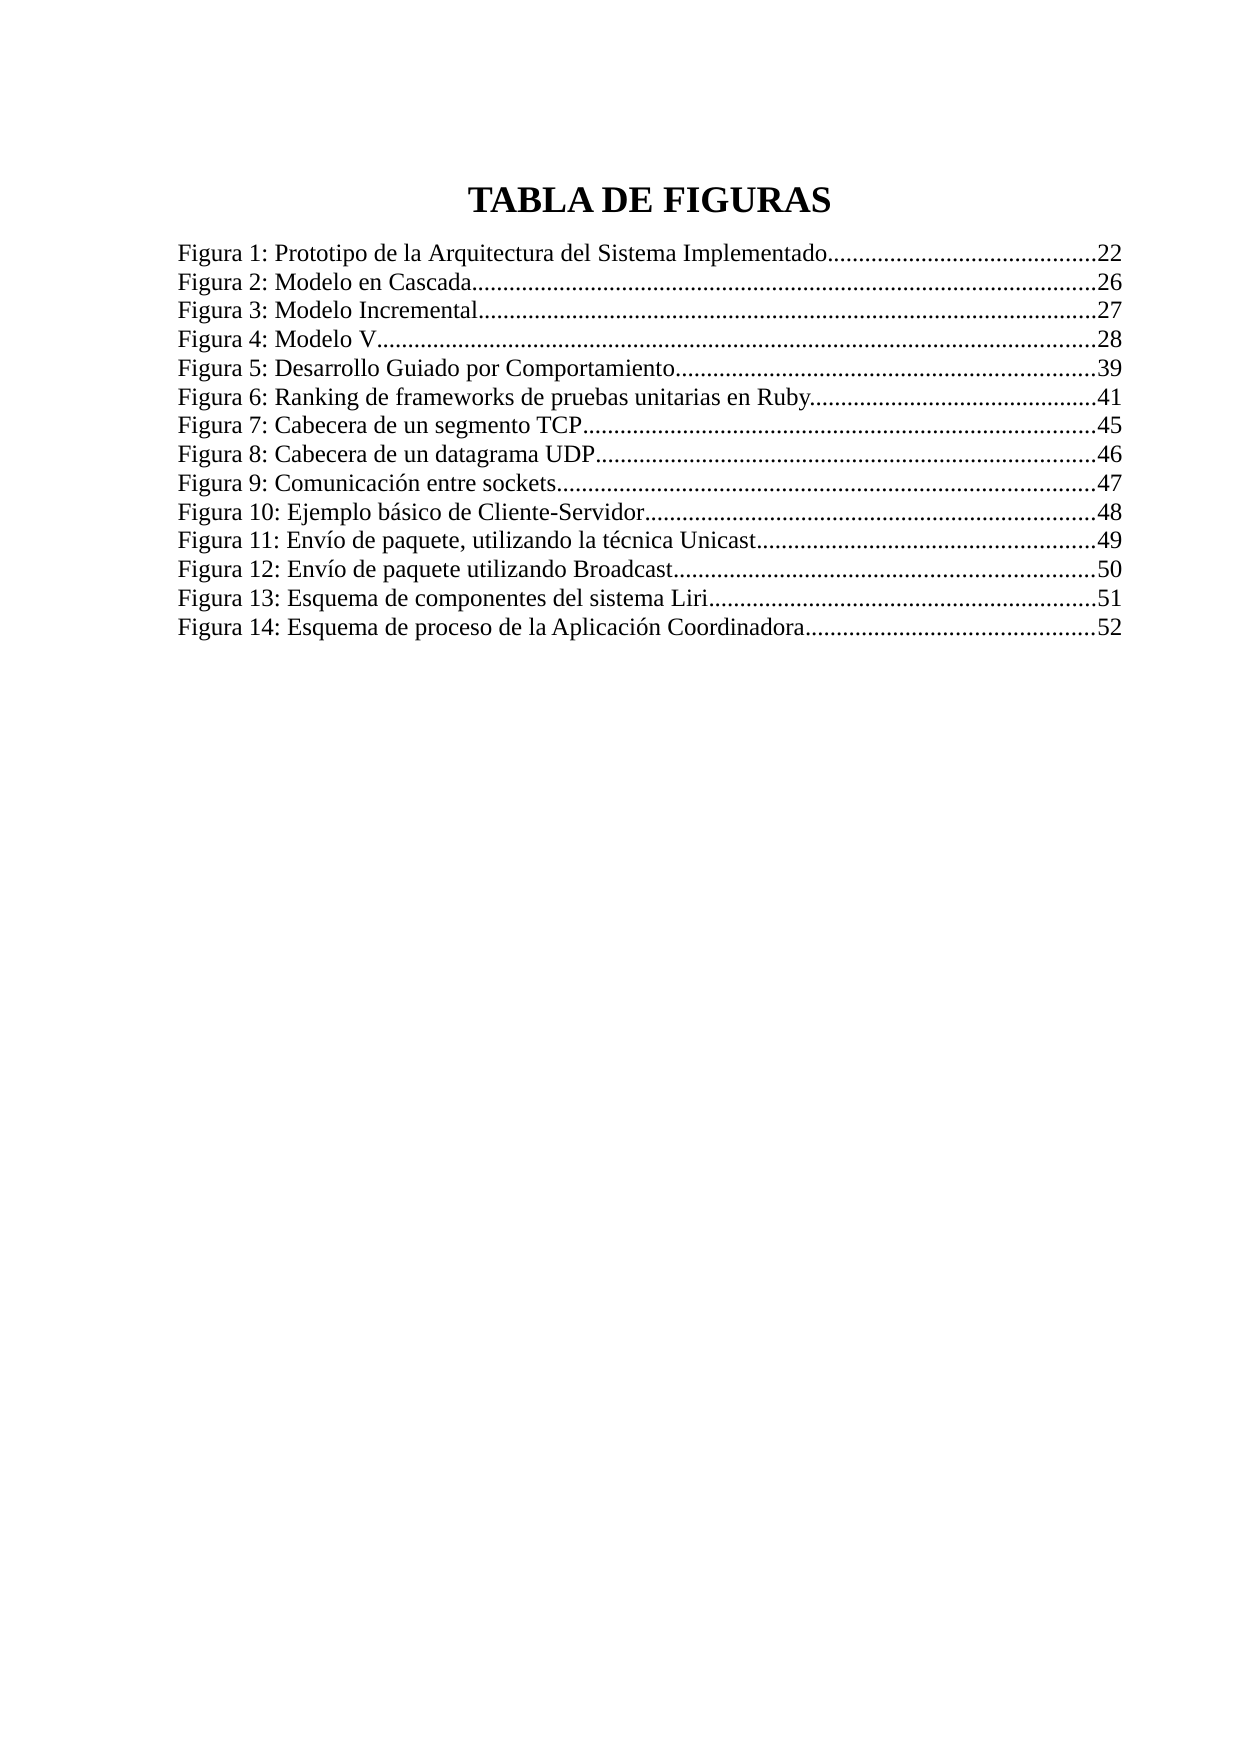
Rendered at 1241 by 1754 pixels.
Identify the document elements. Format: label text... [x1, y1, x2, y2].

text Figura 12: Envío de paquete utilizando Broadcast. 50 [177, 554, 1122, 583]
text Figura 2: Modelo en Cascada. 26 [177, 267, 1122, 296]
text Figura 13: Esquema de componentes del sistema Liri. 51 [177, 583, 1122, 612]
text Figura 5: Desarrollo Guiado por Comportamiento. 39 [177, 353, 1122, 382]
text Figura 3: Modelo Incremental. 27 [177, 296, 1122, 324]
text Tabla de Figuras [177, 177, 1122, 220]
text Figura 11: Envío de paquete, utilizando la técnica Unicast. 49 [177, 526, 1122, 554]
text Figura 10: Ejemplo básico de Cliente-Servidor. 48 [177, 497, 1122, 526]
text Figura 14: Esquema de proceso de la Aplicación Coordinadora. 52 [177, 612, 1122, 641]
text Figura 8: Cabecera de un datagrama UDP. 46 [177, 439, 1122, 468]
text Figura 6: Ranking de frameworks de pruebas unitarias en Ruby. 41 [177, 382, 1122, 411]
text Figura 4: Modelo V. 28 [177, 324, 1122, 353]
text Figura 1: Prototipo de la Arquitectura del Sistema Implementado. 22 [177, 238, 1122, 267]
text Figura 7: Cabecera de un segmento TCP. 45 [177, 411, 1122, 439]
text Figura 9: Comunicación entre sockets. 47 [177, 468, 1122, 497]
